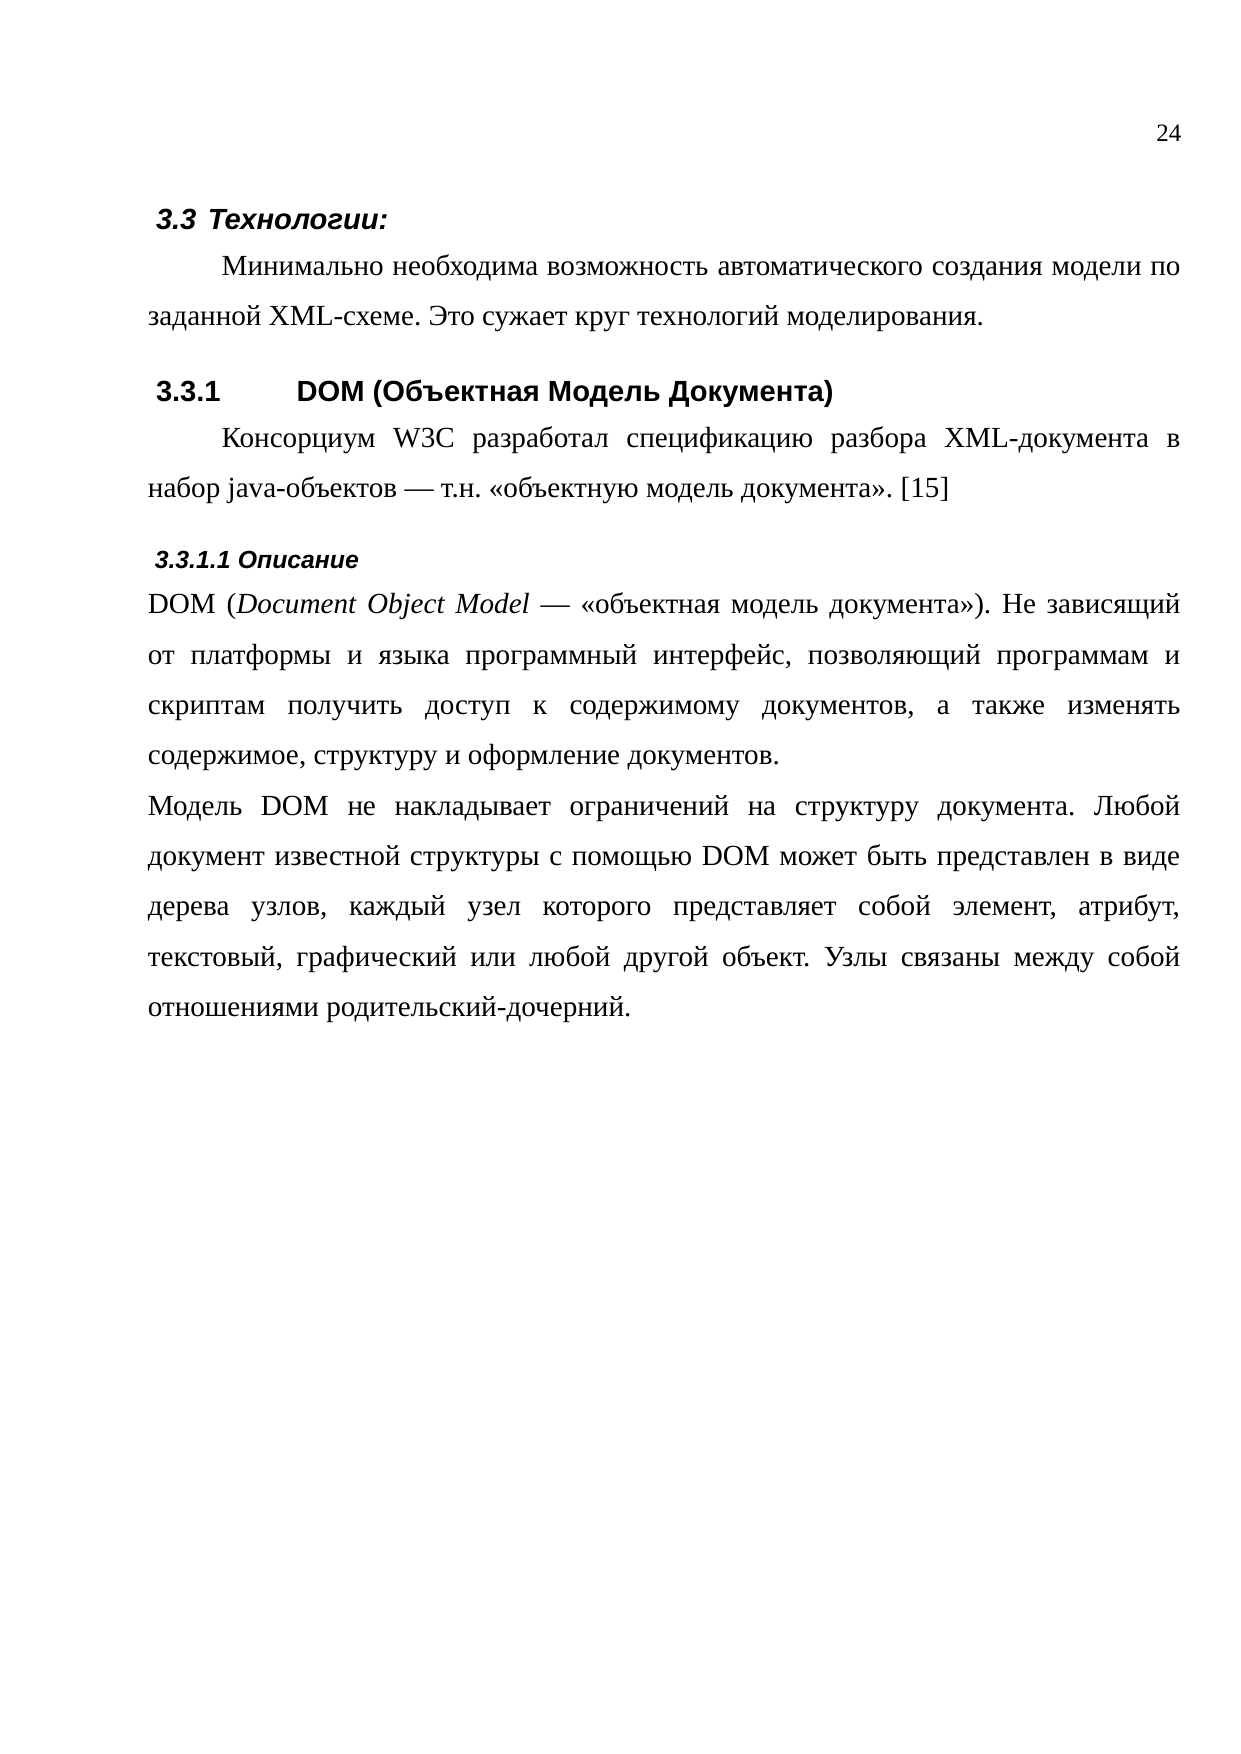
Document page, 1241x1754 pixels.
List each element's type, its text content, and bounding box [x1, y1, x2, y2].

text Минимально необходима возможность автоматического создания модели по заданной XML-схеме. Это сужает круг технологий моделирования. [148, 248, 1181, 332]
list DOM (Document Object Model — «объектная модель документа»). Не зависящий от платформы и языка программный интерфейс, позволяющий программам и скриптам получить доступ к содержимому документов, а также изменять содержимое, структуру и оформление документов. [110, 586, 1181, 771]
subtitle Технологии: [148, 202, 1181, 236]
text Консорциум W3C разработал спецификацию разбора XML-документа в набор java-объектов — т.н. «объектную модель документа». [15] [148, 420, 1181, 504]
list Модель DOM не накладывает ограничений на структуру документа. Любой документ известной структуры с помощью DOM может быть представлен в виде дерева узлов, каждый узел которого представляет собой элемент, атрибут, текстовый, графический или любой другой объект. Узлы связаны между собой отношениями родительский-дочерний. [110, 788, 1181, 1022]
subtitle Описание [148, 545, 1181, 574]
subtitle DOM (Объектная Модель Документа) [148, 374, 1181, 407]
